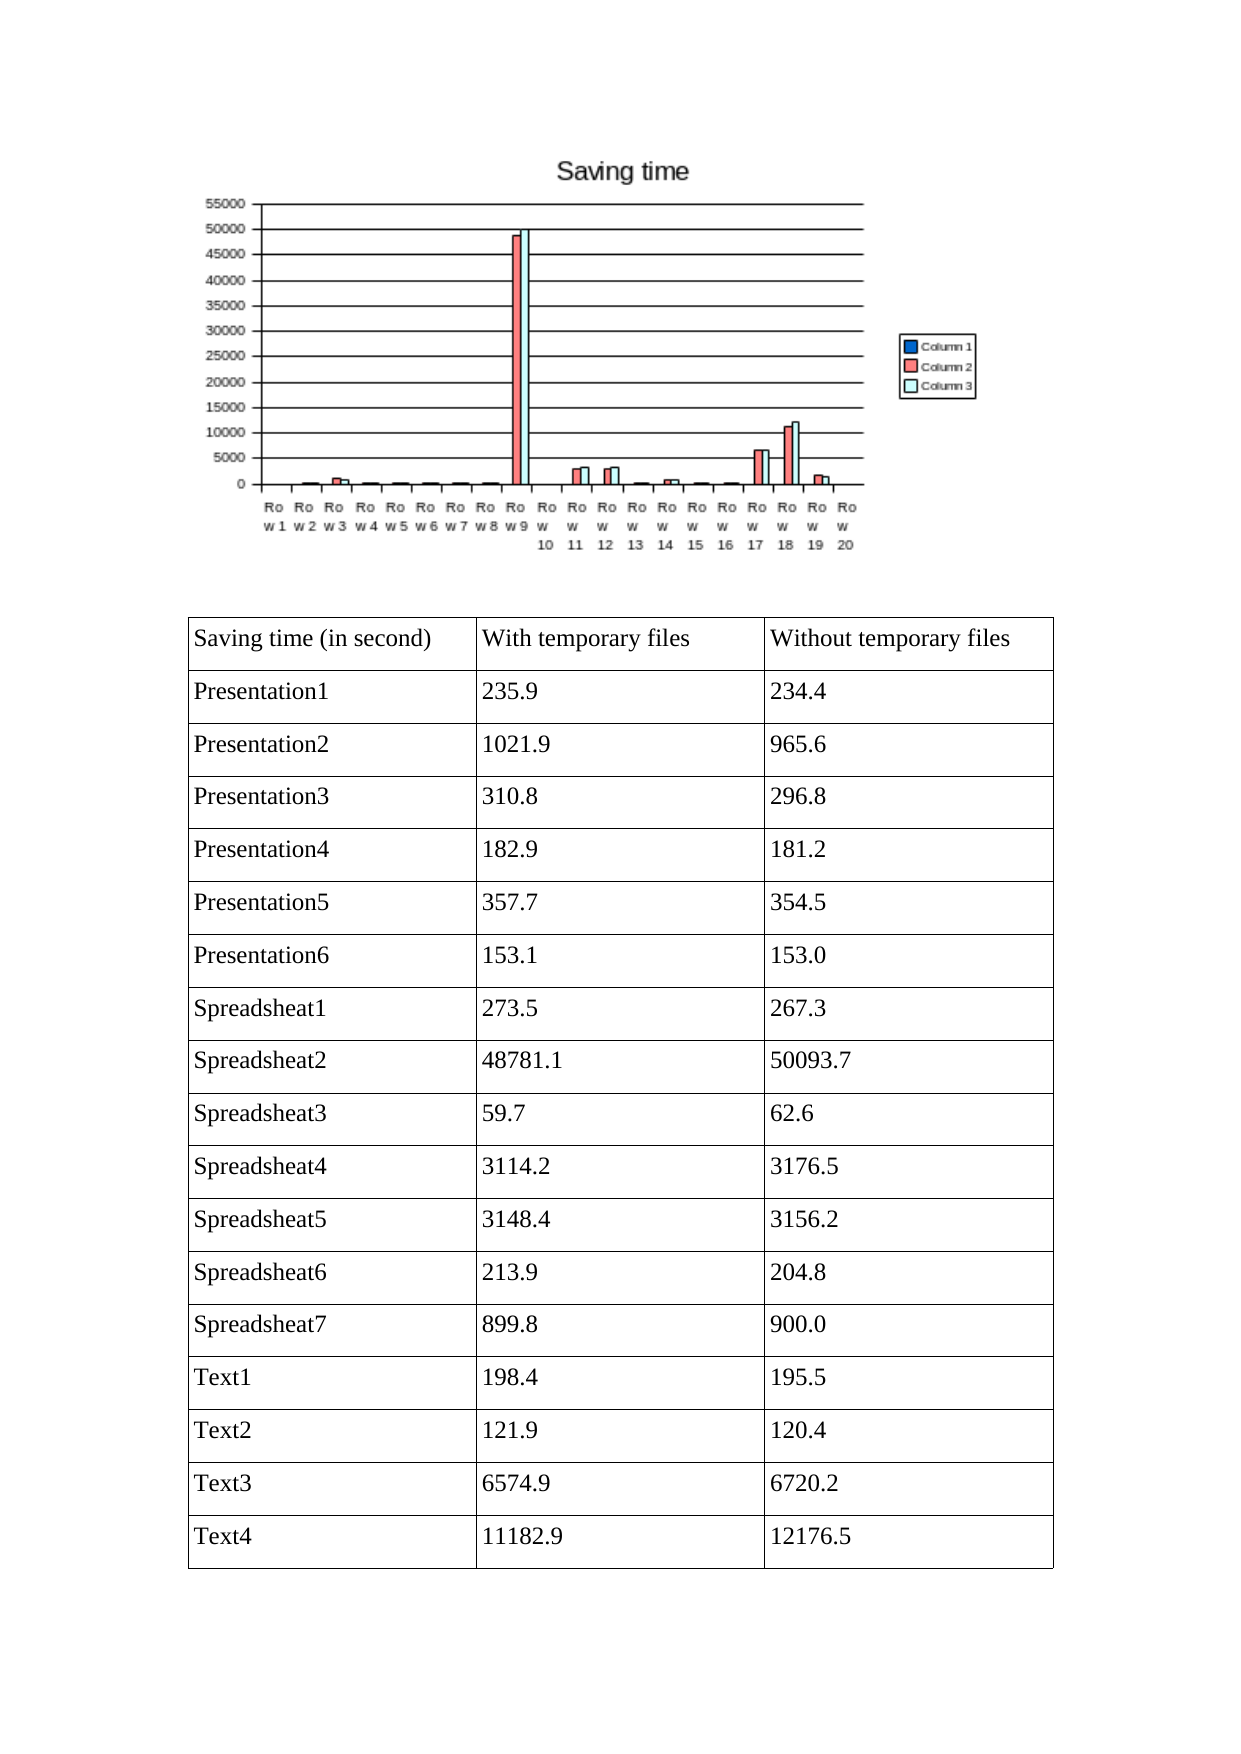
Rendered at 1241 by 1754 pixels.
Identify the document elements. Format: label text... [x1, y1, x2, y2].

table_cell 296.8 [765, 777, 1053, 828]
table_cell 120.4 [765, 1410, 1053, 1462]
table_cell 204.8 [765, 1252, 1053, 1304]
table_cell 899.8 [477, 1305, 764, 1356]
table_cell Presentation2 [189, 724, 476, 776]
table_cell 357.7 [477, 882, 764, 934]
table_cell 900.0 [765, 1305, 1053, 1356]
table_cell 234.4 [765, 671, 1053, 723]
table_cell 59.7 [477, 1094, 764, 1145]
table_cell Spreadsheat4 [189, 1146, 476, 1198]
table_header Saving time (in second) [189, 618, 476, 670]
table_cell 153.0 [765, 935, 1053, 987]
table_cell 182.9 [477, 829, 764, 881]
table_cell 235.9 [477, 671, 764, 723]
table_cell 6720.2 [765, 1463, 1053, 1515]
table_cell Presentation4 [189, 829, 476, 881]
table_cell 3114.2 [477, 1146, 764, 1198]
table_cell 62.6 [765, 1094, 1053, 1145]
table_cell 12176.5 [765, 1516, 1053, 1568]
table_header With temporary files [477, 618, 764, 670]
table_cell Text1 [189, 1357, 476, 1409]
table_cell 310.8 [477, 777, 764, 828]
table_cell 181.2 [765, 829, 1053, 881]
table_cell Spreadsheat6 [189, 1252, 476, 1304]
table_cell 965.6 [765, 724, 1053, 776]
table_cell 3156.2 [765, 1199, 1053, 1251]
table_cell 1021.9 [477, 724, 764, 776]
table_cell Text2 [189, 1410, 476, 1462]
table_cell Presentation5 [189, 882, 476, 934]
table_cell 11182.9 [477, 1516, 764, 1568]
table_cell 3176.5 [765, 1146, 1053, 1198]
table_cell 195.5 [765, 1357, 1053, 1409]
table_cell 273.5 [477, 988, 764, 1040]
table_cell Spreadsheat1 [189, 988, 476, 1040]
table_cell Text3 [189, 1463, 476, 1515]
table_cell 3148.4 [477, 1199, 764, 1251]
table_cell Spreadsheat2 [189, 1041, 476, 1093]
table_cell 198.4 [477, 1357, 764, 1409]
table_cell Spreadsheat7 [189, 1305, 476, 1356]
table_cell 354.5 [765, 882, 1053, 934]
table_cell 267.3 [765, 988, 1053, 1040]
table_cell 6574.9 [477, 1463, 764, 1515]
table_cell 153.1 [477, 935, 764, 987]
table_cell 50093.7 [765, 1041, 1053, 1093]
table_cell 48781.1 [477, 1041, 764, 1093]
table_cell Spreadsheat5 [189, 1199, 476, 1251]
table_cell 121.9 [477, 1410, 764, 1462]
table_cell Spreadsheat3 [189, 1094, 476, 1145]
table_cell Presentation6 [189, 935, 476, 987]
table_header Without temporary files [765, 618, 1053, 670]
table_cell Presentation1 [189, 671, 476, 723]
table_cell 213.9 [477, 1252, 764, 1304]
table_cell Presentation3 [189, 777, 476, 828]
table_cell Text4 [189, 1516, 476, 1568]
